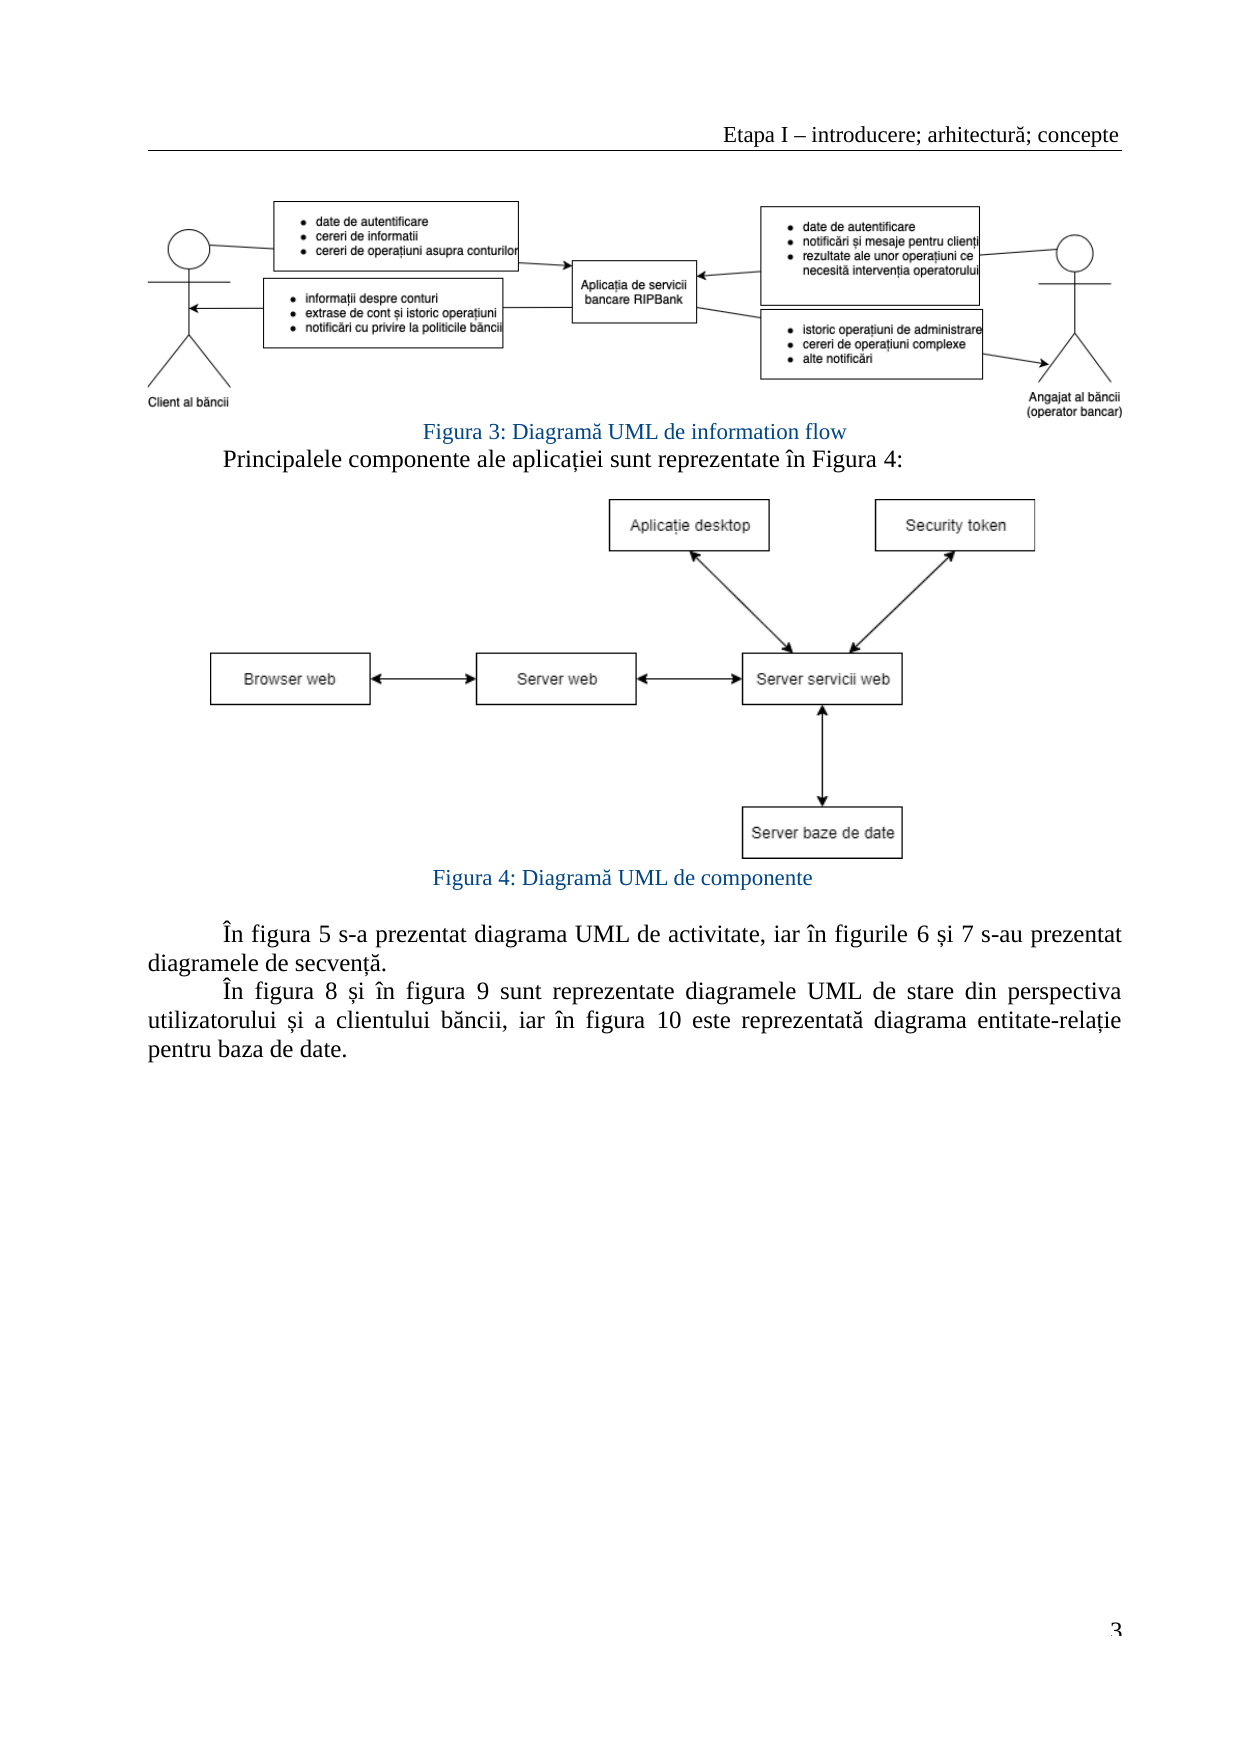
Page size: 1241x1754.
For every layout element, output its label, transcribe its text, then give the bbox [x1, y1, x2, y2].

text Figura 3: Diagramă UML de information flow [148, 418, 1122, 444]
text În figura 5 s-a prezentat diagrama UML de activitate, iar în figurile 6 și 7 s-au prezentat diagramele de secvență. [148, 919, 1122, 976]
text În figura 8 și în figura 9 sunt reprezentate diagramele UML de stare din perspectiva utilizatorului și a clientului băncii, iar în figura 10 este reprezentată diagrama entitate-relație pentru baza de date. [148, 976, 1122, 1063]
text Principalele componente ale aplicației sunt reprezentate în Figura 4: [148, 444, 1122, 473]
picture [147, 201, 1123, 418]
text Figura 4: Diagramă UML de componente [210, 859, 1035, 890]
picture [210, 499, 1035, 859]
text [148, 180, 1122, 201]
